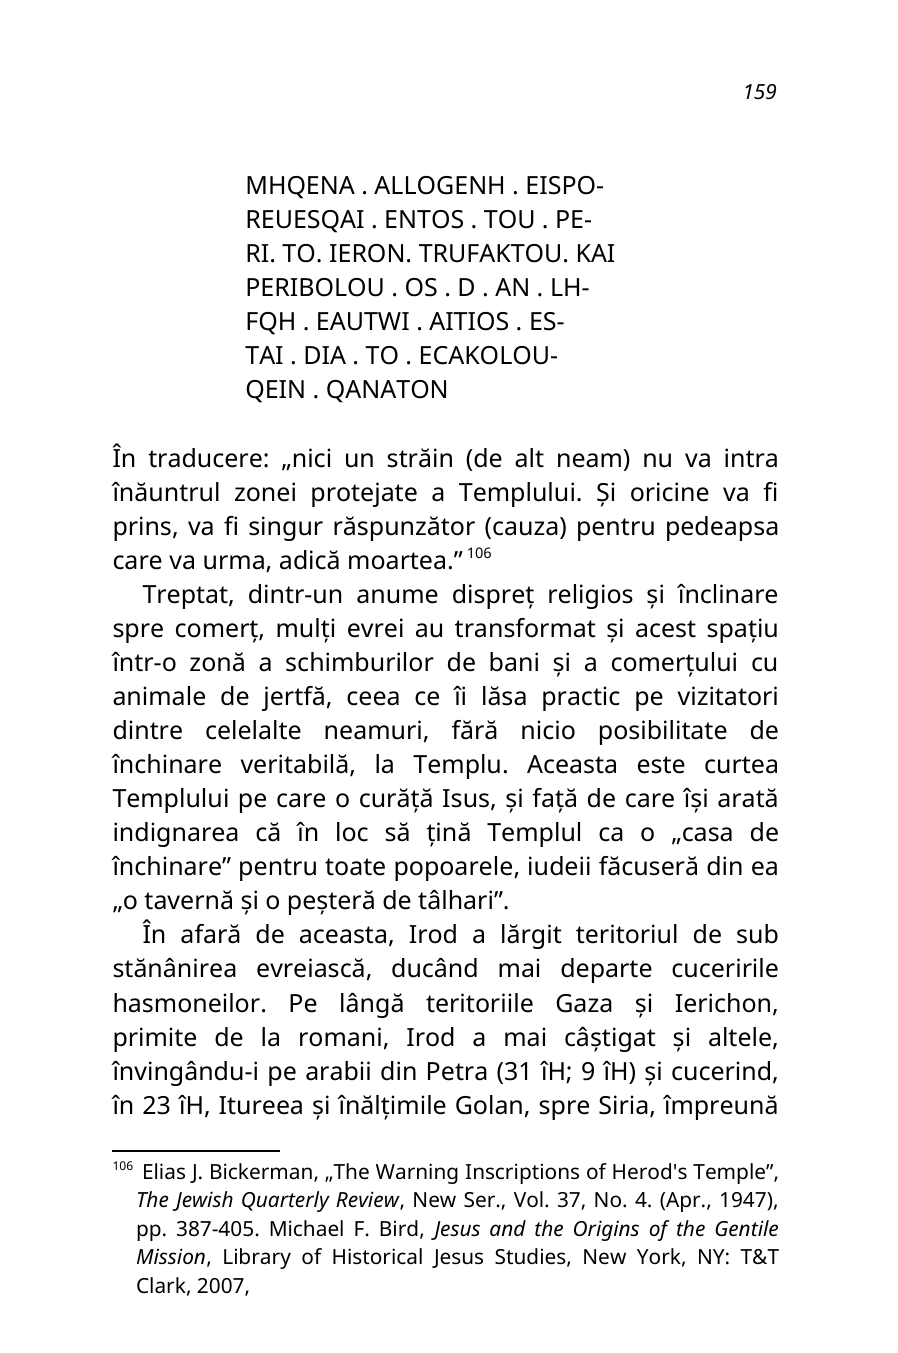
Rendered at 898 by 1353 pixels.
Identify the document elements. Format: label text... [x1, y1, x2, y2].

text În afară de aceasta, Irod a lărgit teritoriul de sub stănânirea evreiască, ducând mai departe cuceririle hasmoneilor. Pe lângă teritoriile Gaza şi Ierichon, primite de la romani, Irod a mai câştigat şi altele, învingându-i pe arabii din Petra (31 îH; 9 îH) şi cucerind, în 23 îH, Itureea şi înălţimile Golan, spre Siria, împreună [112, 917, 779, 1121]
text FQH . EAUTWI . AITIOS . ES- [245, 304, 779, 338]
text MHQENA . ALLOGENH . EISPO- [245, 168, 779, 202]
text QEIN . QANATON [245, 372, 779, 406]
text În traducere: „nici un străin (de alt neam) nu va intra înăuntrul zonei protejate a Templului. Şi oricine va fi prins, va fi singur răspunzător (cauza) pentru pedeapsa care va urma, adică moartea.” [112, 440, 779, 576]
text TAI . DIA . TO . ECAKOLOU- [245, 338, 779, 372]
text RI. TO. IERON. TRUFAKTOU. KAI [245, 236, 779, 270]
text Elias J. Bickerman, „The Warning Inscriptions of Herod's Temple”, The Jewish Quarterly Review, New Ser., Vol. 37, No. 4. (Apr., 1947), pp. 387-405. Michael F. Bird, Jesus and the Origins of the Gentile Mission, Library of Historical Jesus Studies, New York, NY: T&T Clark, 2007, [112, 1157, 779, 1299]
text PERIBOLOU . OS . D . AN . LH- [245, 270, 779, 304]
text REUESQAI . ENTOS . TOU . PE- [245, 202, 779, 236]
text Treptat, dintr-un anume dispreţ religios şi înclinare spre comerţ, mulţi evrei au transformat şi acest spaţiu într-o zonă a schimburilor de bani şi a comerţului cu animale de jertfă, ceea ce îi lăsa practic pe vizitatori dintre celelalte neamuri, fără nicio posibilitate de închinare veritabilă, la Templu. Aceasta este curtea Templului pe care o curăţă Isus, şi faţă de care îşi arată indignarea că în loc să ţină Templul ca o „casa de închinare” pentru toate popoarele, iudeii făcuseră din ea „o tavernă şi o peşteră de tâlhari”. [112, 576, 779, 917]
